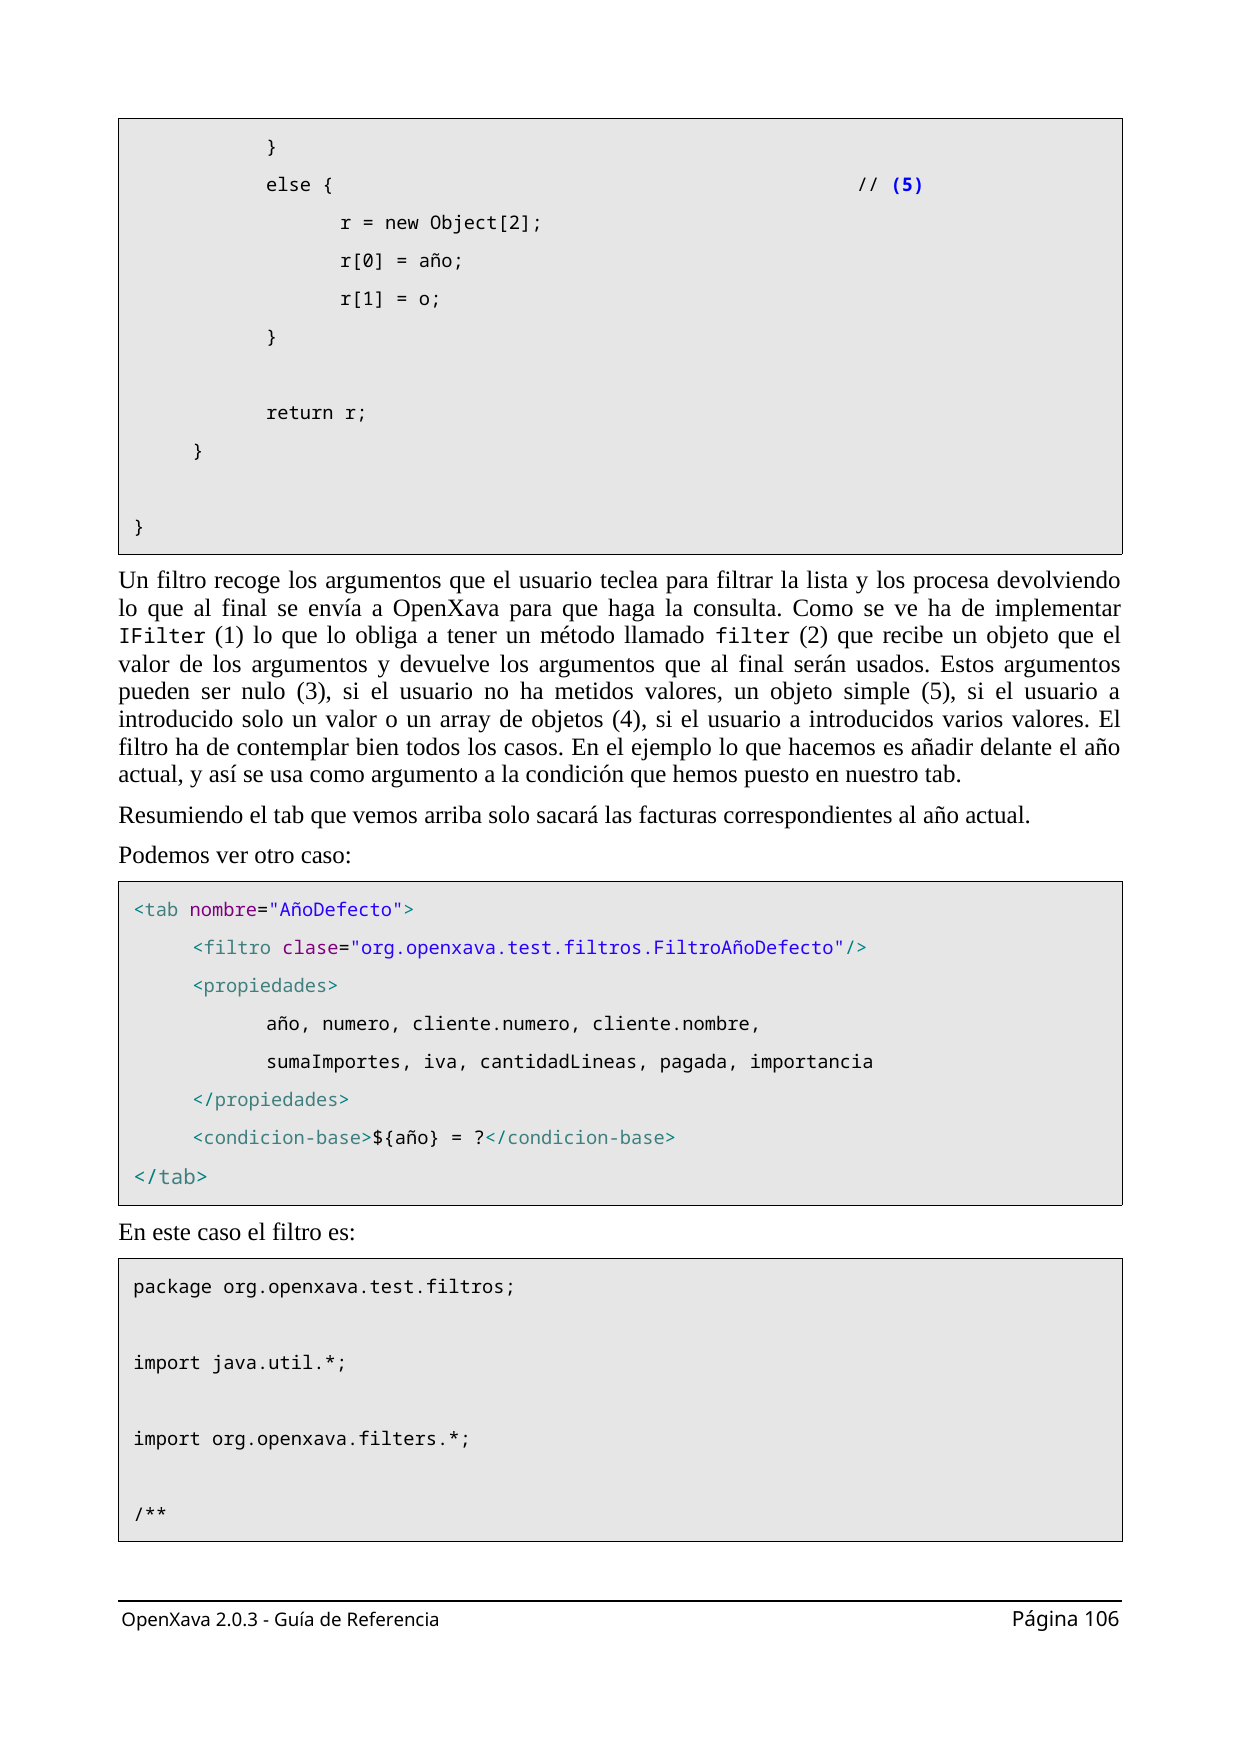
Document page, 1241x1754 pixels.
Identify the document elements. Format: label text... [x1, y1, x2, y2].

text import java.util.*; [119, 1334, 1122, 1372]
text año, numero, cliente.numero, cliente.nombre, [119, 995, 1122, 1033]
text <filtro clase="org.openxava.test.filtros.FiltroAñoDefecto"/> [119, 919, 1122, 957]
text package org.openxava.test.filtros; [119, 1259, 1122, 1296]
text } [119, 119, 1122, 156]
text else { // (5) [119, 156, 1122, 194]
text r = new Object[2]; [119, 194, 1122, 232]
text r[0] = año; [119, 232, 1122, 270]
text } [119, 308, 1122, 346]
text <condicion-base>${año} = ?</condicion-base> [119, 1109, 1122, 1147]
text Podemos ver otro caso: [118, 841, 1122, 869]
text return r; [119, 384, 1122, 422]
text import org.openxava.filters.*; [119, 1410, 1122, 1448]
text sumaImportes, iva, cantidadLineas, pagada, importancia [119, 1033, 1122, 1071]
text r[1] = o; [119, 270, 1122, 308]
text En este caso el filtro es: [118, 1218, 1122, 1246]
text } [119, 498, 1122, 554]
text Resumiendo el tab que vemos arriba solo sacará las facturas correspondientes al año actual. [118, 801, 1122, 828]
text <tab nombre="AñoDefecto"> [119, 882, 1122, 919]
text <propiedades> [119, 957, 1122, 995]
text </tab> [119, 1147, 1122, 1205]
text /** [119, 1486, 1122, 1541]
text Un filtro recoge los argumentos que el usuario teclea para filtrar la lista y los procesa devolviendo lo que al final se envía a OpenXava para que haga la consulta. Como se ve ha de implementar IFilter (1) lo que lo obliga a tener un método llamado filter (2) que recibe un objeto que el valor de los argumentos y devuelve los argumentos que al final serán usados. Estos argumentos pueden ser nulo (3), si el usuario no ha metidos valores, un objeto simple (5), si el usuario a introducido solo un valor o un array de objetos (4), si el usuario a introducidos varios valores. El filtro ha de contemplar bien todos los casos. En el ejemplo lo que hacemos es añadir delante el año actual, y así se usa como argumento a la condición que hemos puesto en nuestro tab. [118, 566, 1122, 788]
text } [119, 422, 1122, 460]
text </propiedades> [119, 1071, 1122, 1109]
